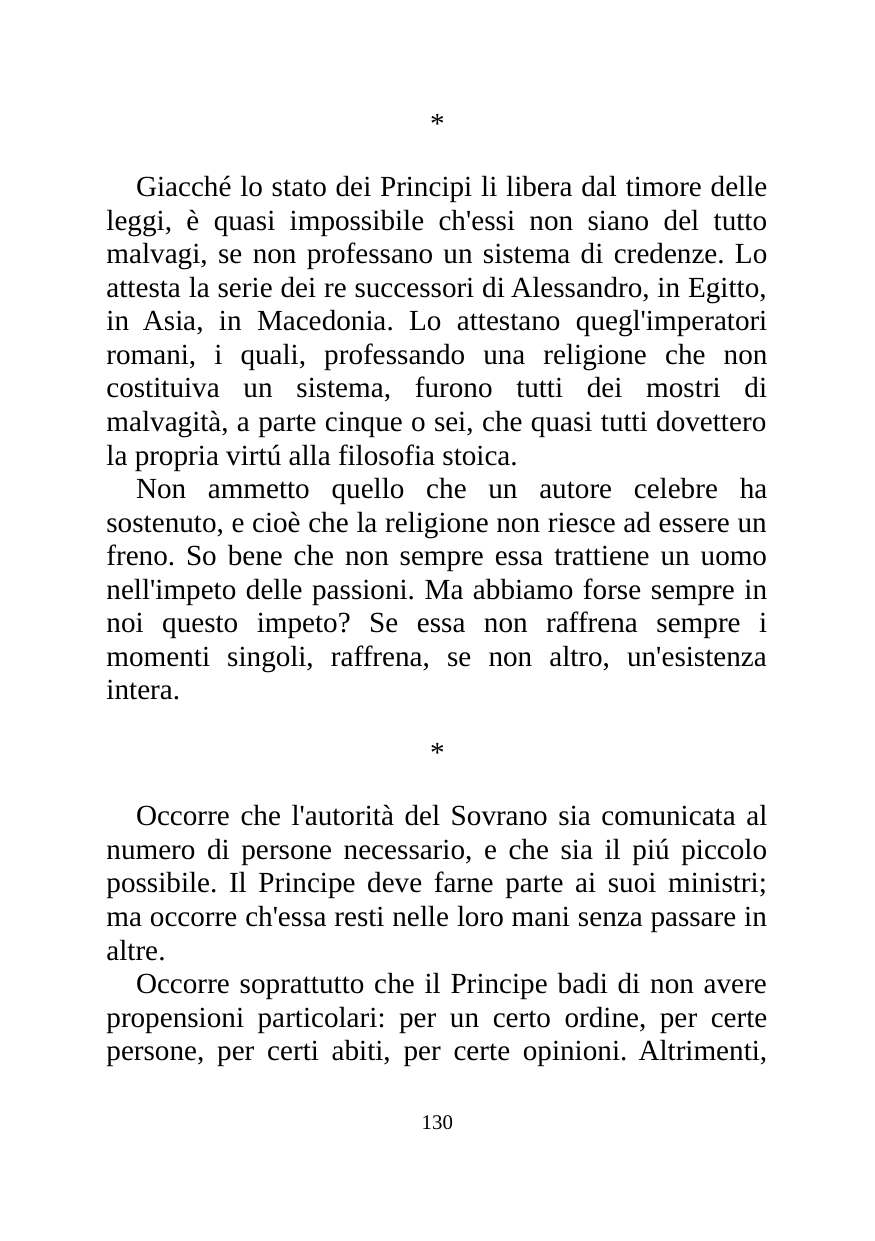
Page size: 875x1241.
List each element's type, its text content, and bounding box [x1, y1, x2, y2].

text * [106, 106, 768, 140]
text Giacché lo stato dei Principi li libera dal timore delle leggi, è quasi impossibile ch'essi non siano del tutto malvagi, se non professano un sistema di credenze. Lo attesta la serie dei re successori di Alessandro, in Egitto, in Asia, in Macedonia. Lo attestano quegl'imperatori romani, i quali, professando una religione che non costituiva un sistema, furono tutti dei mostri di malvagità, a parte cinque o sei, che quasi tutti dovettero la propria virtú alla filosofia stoica. [106, 169, 768, 471]
text Occorre soprattutto che il Principe badi di non avere propensioni particolari: per un certo ordine, per certe persone, per certi abiti, per certe opinioni. Altrimenti, [106, 966, 768, 1067]
text * [106, 735, 768, 769]
text Occorre che l'autorità del Sovrano sia comunicata al numero di persone necessario, e che sia il piú piccolo possibile. Il Principe deve farne parte ai suoi ministri; ma occorre ch'essa resti nelle loro mani senza passare in altre. [106, 798, 768, 966]
text Non ammetto quello che un autore celebre ha sostenuto, e cioè che la religione non riesce ad essere un freno. So bene che non sempre essa trattiene un uomo nell'impeto delle passioni. Ma abbiamo forse sempre in noi questo impeto? Se essa non raffrena sempre i momenti singoli, raffrena, se non altro, un'esistenza intera. [106, 471, 768, 706]
